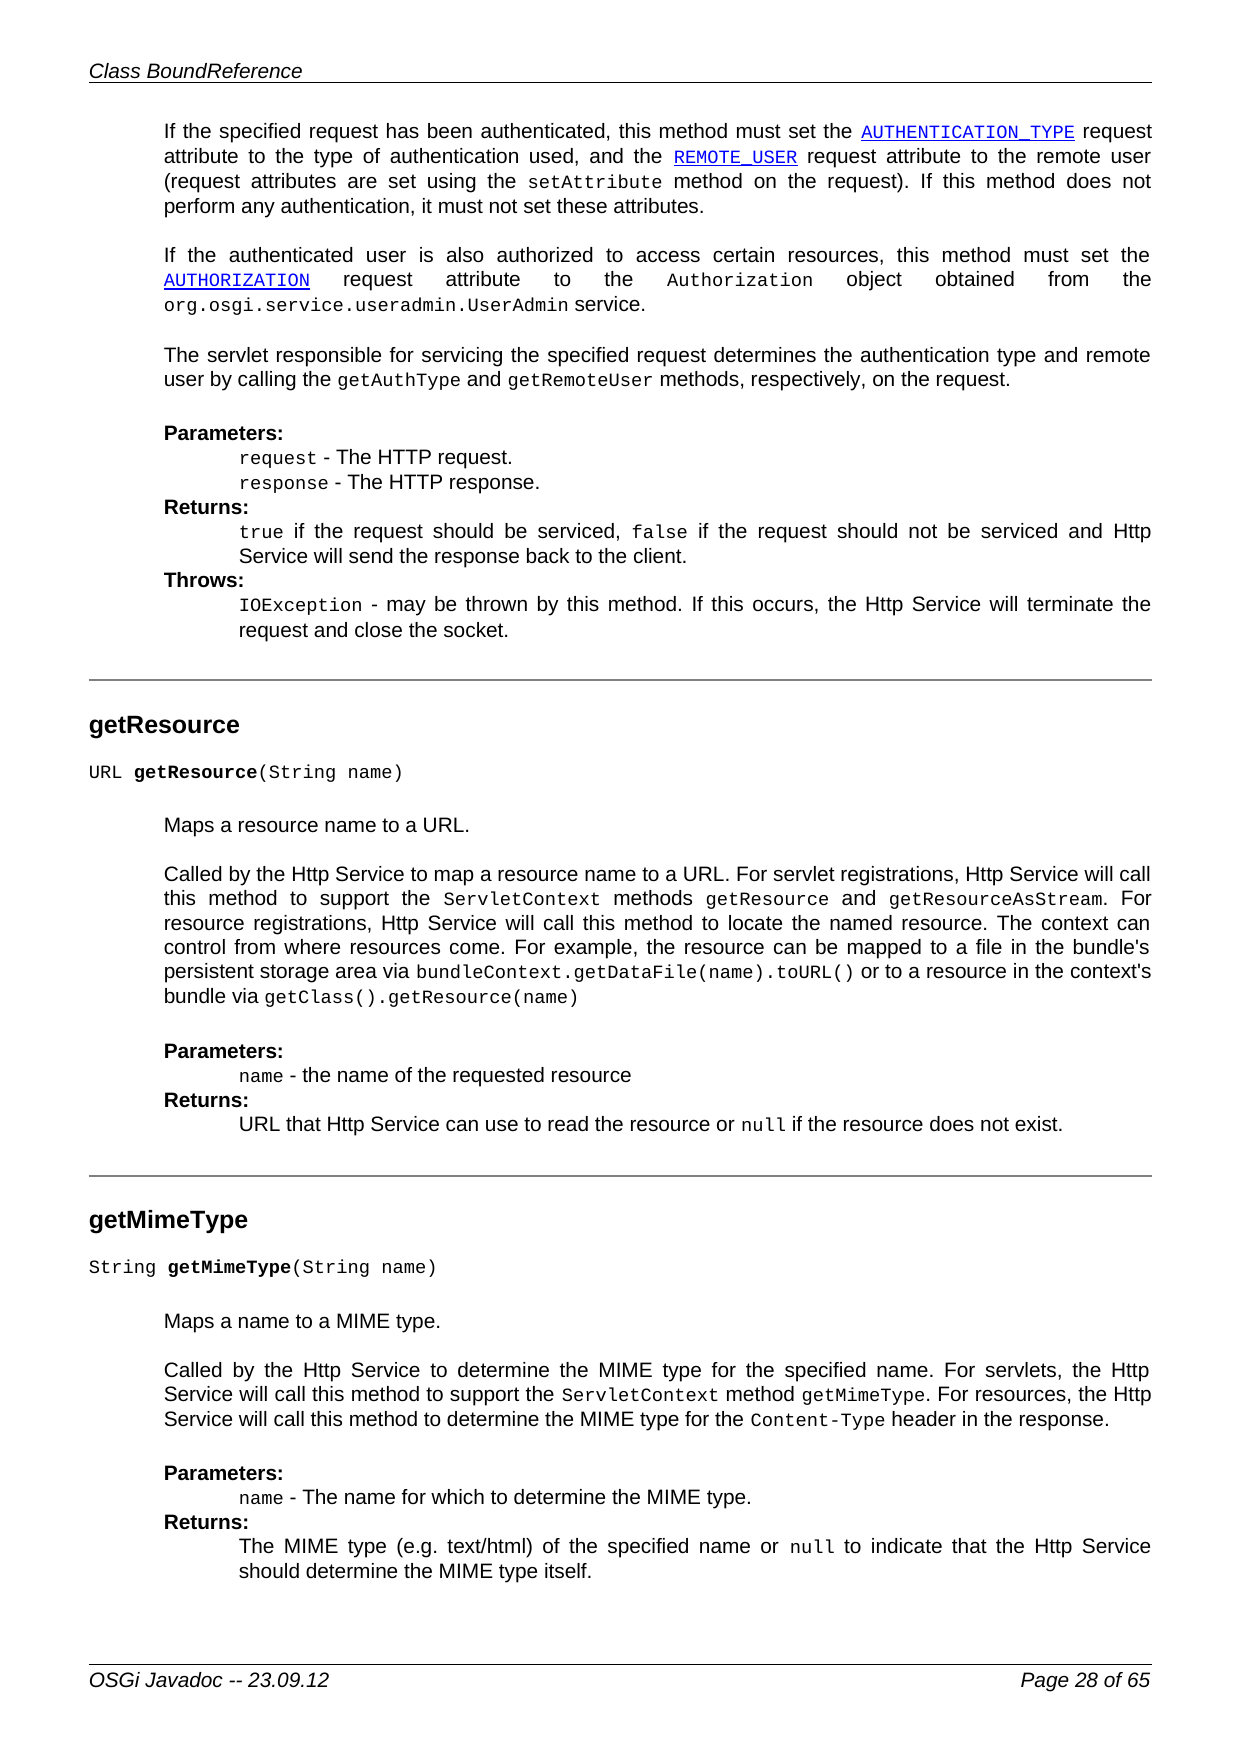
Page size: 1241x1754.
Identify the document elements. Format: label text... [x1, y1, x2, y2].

text name - the name of the requested resource [238, 1062, 1152, 1088]
text The MIME type (e.g. text/html) of the specified name or null to indicate that the Http Service should determine the MIME type itself. [238, 1534, 1152, 1583]
text URL getResource(String name) [88, 762, 1152, 784]
text name - The name for which to determine the MIME type. [238, 1485, 1152, 1510]
text URL that Http Service can use to read the resource or null if the resource does not exist. [238, 1112, 1152, 1137]
text Called by the Http Service to determine the MIME type for the specified name. For servlets, the Http Service will call this method to support the ServletContext method getMimeType. For resources, the Http Service will call this method to determine the MIME type for the Content-Type header in the response. [163, 1357, 1152, 1432]
text Returns: [163, 1510, 1152, 1534]
text Throws: [163, 568, 1152, 592]
text IOException - may be thrown by this method. If this occurs, the Http Service will terminate the request and close the socket. [238, 592, 1152, 641]
text true if the request should be serviced, false if the request should not be serviced and Http Service will send the response back to the client. [238, 519, 1152, 568]
text Maps a name to a MIME type. [163, 1308, 1152, 1332]
text String getMimeType(String name) [88, 1258, 1152, 1279]
text If the authenticated user is also authorized to access certain resources, this method must set the AUTHORIZATION request attribute to the Authorization object obtained from the org.osgi.service.useradmin.UserAdmin service. [163, 243, 1152, 317]
text request - The HTTP request. [238, 445, 1152, 470]
text Called by the Http Service to map a resource name to a URL. For servlet registrations, Http Service will call this method to support the ServletContext methods getResource and getResourceAsStream. For resource registrations, Http Service will call this method to locate the named resource. The context can control from where resources come. For example, the resource can be mapped to a file in the bundle's persistent storage area via bundleContext.getDataFile(name).toURL() or to a resource in the context's bundle via getClass().getResource(name) [163, 862, 1152, 1009]
text Maps a resource name to a URL. [163, 813, 1152, 837]
subtitle getMimeType [88, 1205, 1152, 1234]
text response - The HTTP response. [238, 470, 1152, 495]
subtitle getResource [88, 709, 1152, 738]
text Returns: [163, 1088, 1152, 1112]
text Parameters: [163, 1038, 1152, 1062]
text Parameters: [163, 421, 1152, 445]
text Returns: [163, 495, 1152, 519]
text The servlet responsible for servicing the specified request determines the authentication type and remote user by calling the getAuthType and getRemoteUser methods, respectively, on the request. [163, 342, 1152, 392]
text Parameters: [163, 1461, 1152, 1485]
text If the specified request has been authenticated, this method must set the AUTHENTICATION_TYPE request attribute to the type of authentication used, and the REMOTE_USER request attribute to the remote user (request attributes are set using the setAttribute method on the request). If this method does not perform any authentication, it must not set these attributes. [163, 118, 1152, 218]
